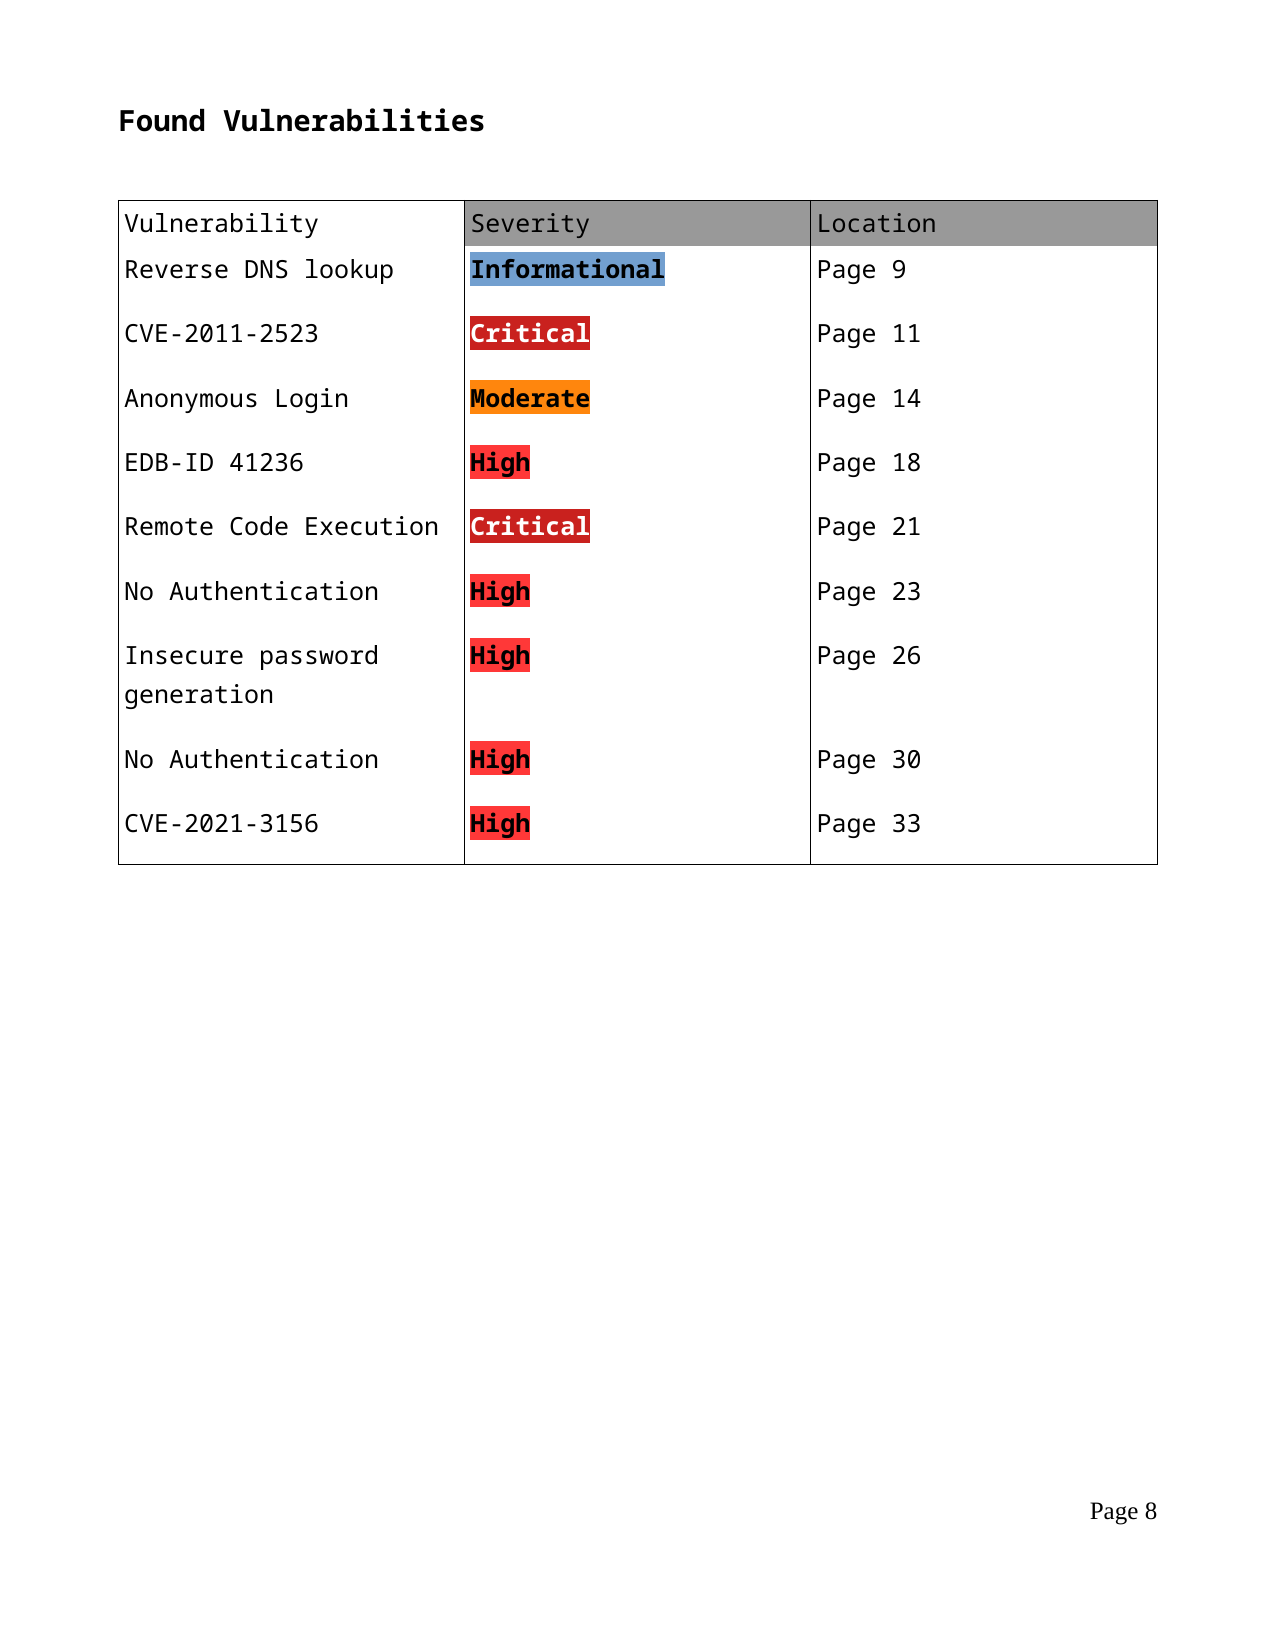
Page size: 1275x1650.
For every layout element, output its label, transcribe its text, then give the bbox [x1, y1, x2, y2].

table_cell Page 21 [811, 503, 1157, 568]
table_cell Page 33 [811, 800, 1157, 864]
table_cell High [465, 800, 810, 864]
table_cell CVE-2011-2523 [119, 310, 464, 374]
table_cell Remote Code Execution [119, 503, 464, 568]
table_cell Page 9 [811, 246, 1157, 310]
table_cell No Authentication [119, 736, 464, 800]
table_cell Reverse DNS lookup [119, 246, 464, 310]
table_cell Critical [465, 503, 810, 568]
table_cell No Authentication [119, 568, 464, 632]
table_cell Page 23 [811, 568, 1157, 632]
table_cell Page 14 [811, 375, 1157, 439]
table_cell High [465, 439, 810, 503]
table_cell Insecure password generation [119, 632, 464, 736]
table_cell Page 30 [811, 736, 1157, 800]
table_cell EDB-ID 41236 [119, 439, 464, 503]
table_cell CVE-2021-3156 [119, 800, 464, 864]
table_cell Informational [465, 246, 810, 310]
table_header Location [811, 201, 1157, 246]
table_header Vulnerability [119, 201, 464, 246]
table_cell High [465, 736, 810, 800]
table_cell High [465, 632, 810, 736]
table_cell High [465, 568, 810, 632]
table_cell Page 11 [811, 310, 1157, 374]
table_cell Critical [465, 310, 810, 374]
table_header Severity [465, 201, 810, 246]
table_cell Page 18 [811, 439, 1157, 503]
table_cell Anonymous Login [119, 375, 464, 439]
subtitle Found Vulnerabilities [118, 100, 1157, 140]
table_cell Page 26 [811, 632, 1157, 736]
table_cell Moderate [465, 375, 810, 439]
